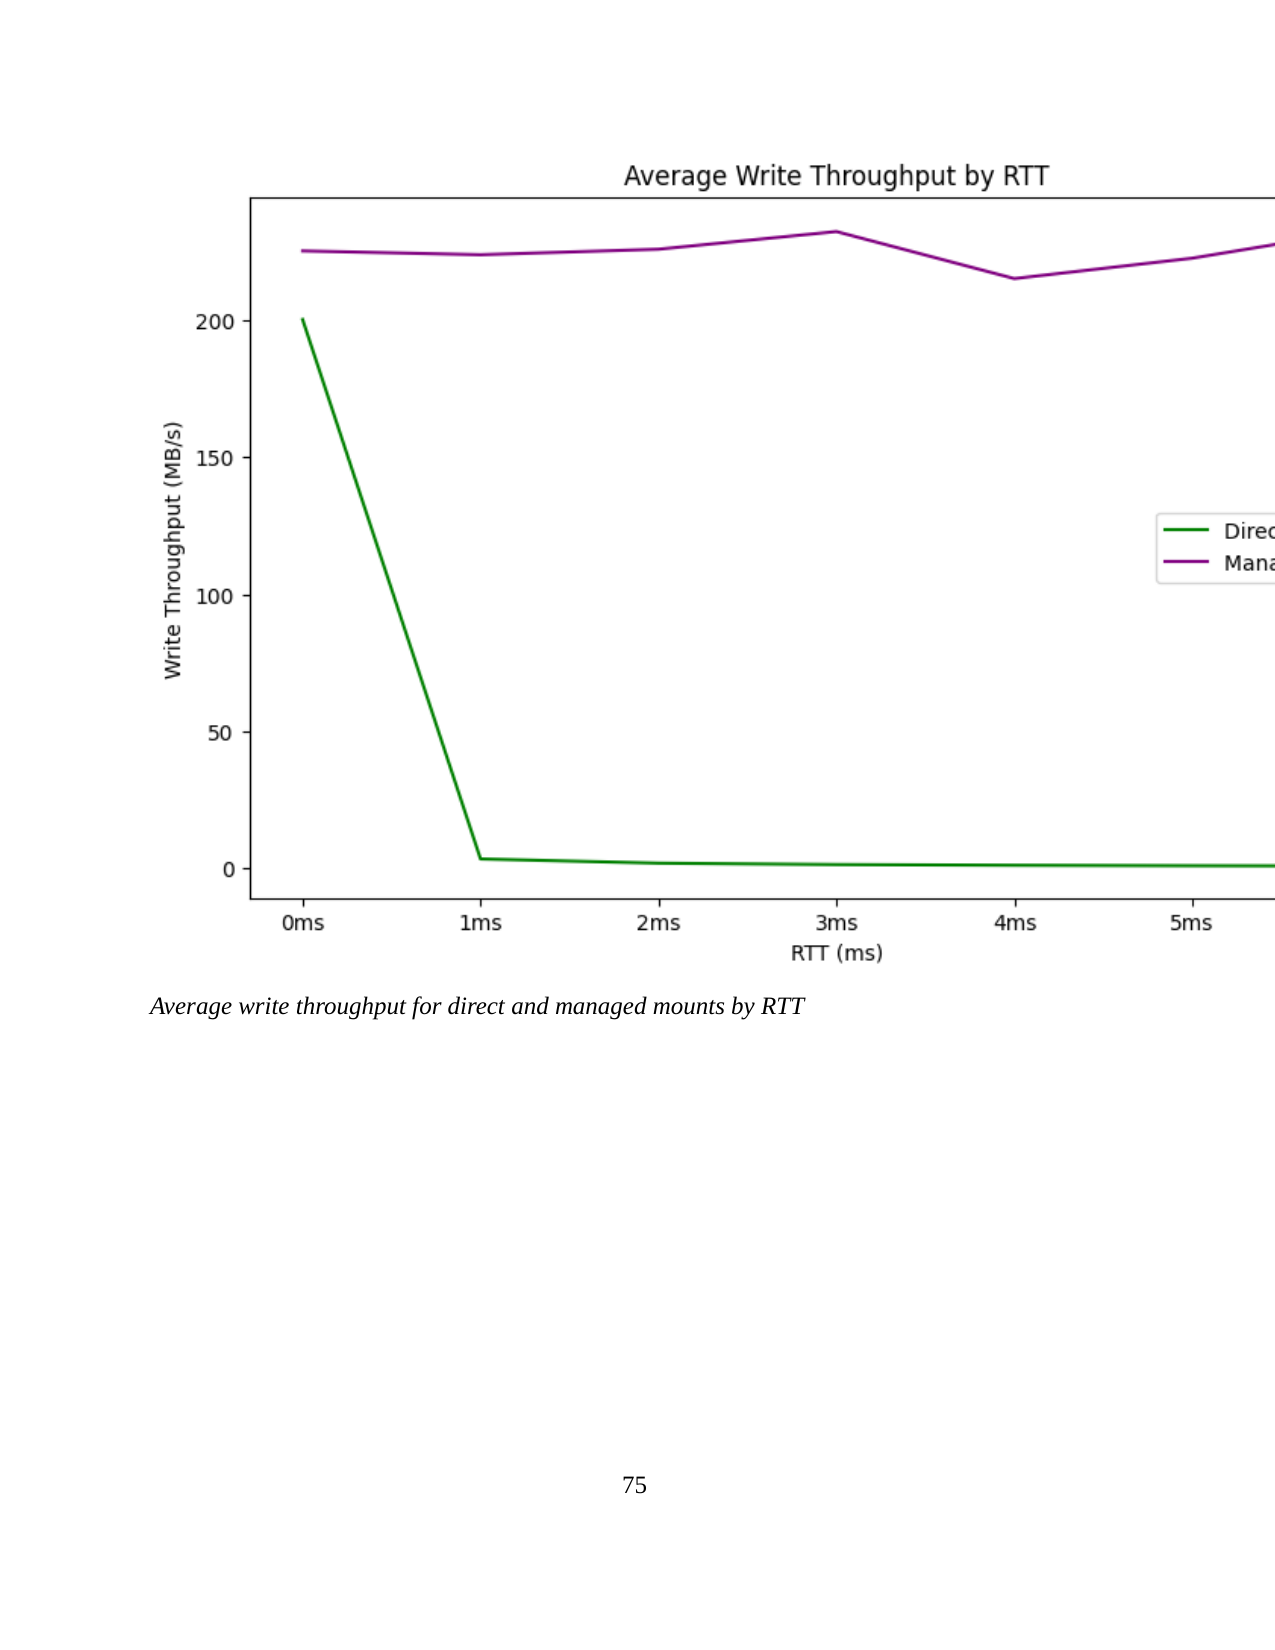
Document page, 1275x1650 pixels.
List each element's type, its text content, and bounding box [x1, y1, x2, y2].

picture [150, 150, 1275, 979]
text Average write throughput for direct and managed mounts by RTT [150, 991, 1125, 1020]
